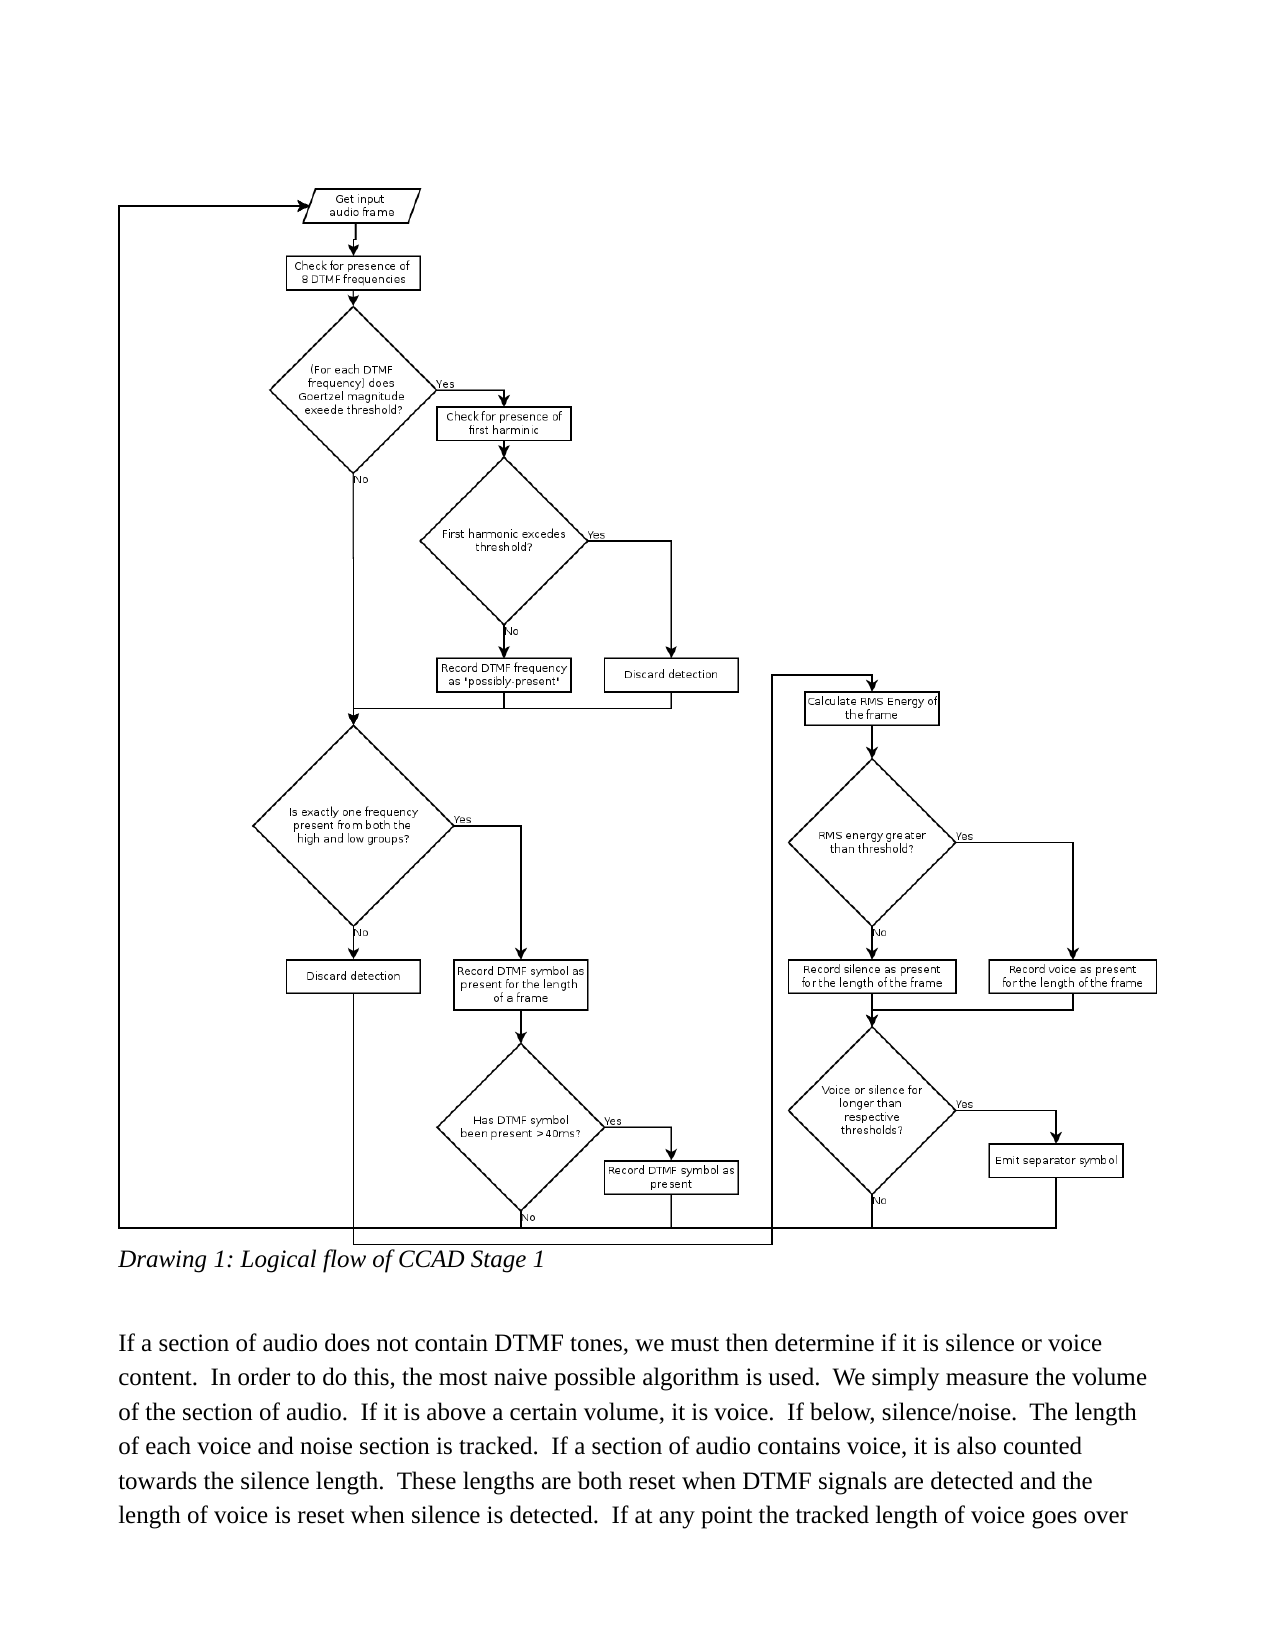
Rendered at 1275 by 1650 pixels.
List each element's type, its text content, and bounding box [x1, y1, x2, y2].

text If a section of audio does not contain DTMF tones, we must then determine if it is silence or voice content. In order to do this, the most naive possible algorithm is used. We simply measure the volume of the section of audio. If it is above a certain volume, it is voice. If below, silence/noise. The length of each voice and noise section is tracked. If a section of audio contains voice, it is also counted towards the silence length. These lengths are both reset when DTMF signals are detected and the length of voice is reset when silence is detected. If at any point the tracked length of voice goes over [118, 1328, 1157, 1529]
text Drawing 1: Logical flow of CCAD Stage 1 [118, 1245, 1157, 1273]
picture [118, 188, 1157, 1245]
